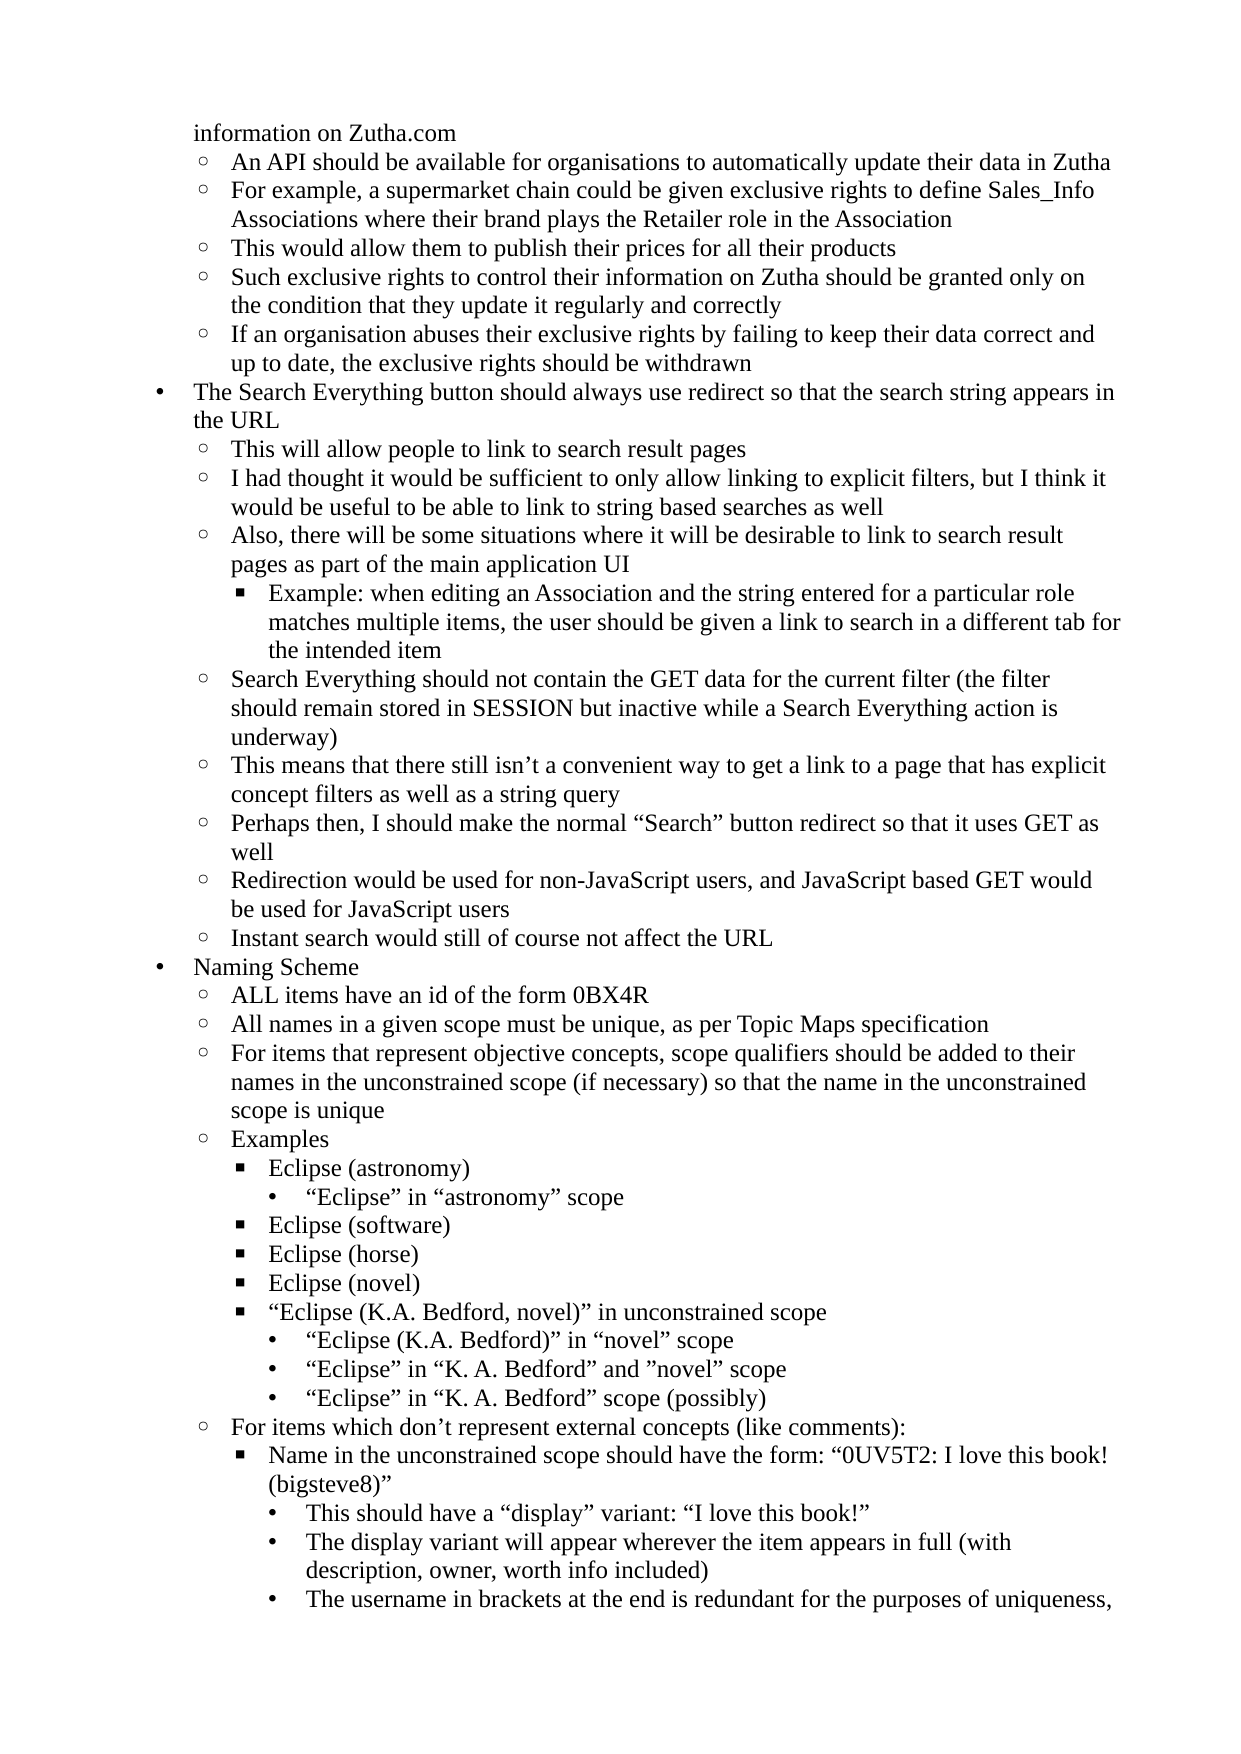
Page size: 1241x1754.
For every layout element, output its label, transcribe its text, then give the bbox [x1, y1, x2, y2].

list If an organisation abuses their exclusive rights by failing to keep their data correct and up to date, the exclusive rights should be withdrawn [193, 319, 1122, 377]
list Examples [193, 1124, 1122, 1153]
list This will allow people to link to search result pages [193, 434, 1122, 463]
list “Eclipse” in “astronomy” scope [268, 1182, 1122, 1211]
list ALL items have an id of the form 0BX4R [193, 981, 1122, 1009]
list Such exclusive rights to control their information on Zutha should be granted only on the condition that they update it regularly and correctly [193, 262, 1122, 319]
list “Eclipse (K.A. Bedford, novel)” in unconstrained scope [231, 1297, 1122, 1326]
list Example: when editing an Association and the string entered for a particular role matches multiple items, the user should be given a link to search in a different tab for the intended item [231, 578, 1122, 664]
list Perhaps then, I should make the normal “Search” button redirect so that it uses GET as well [193, 808, 1122, 866]
list The Search Everything button should always use redirect so that the search string appears in the URL [156, 377, 1122, 434]
list Also, there will be some situations where it will be desirable to link to search result pages as part of the main application UI [193, 521, 1122, 578]
list This means that there still isn’t a convenient way to get a link to a page that has explicit concept filters as well as a string query [193, 751, 1122, 808]
list Naming Scheme [156, 952, 1122, 981]
list This would allow them to publish their prices for all their products [193, 233, 1122, 262]
list I had thought it would be sufficient to only allow linking to explicit filters, but I think it would be useful to be able to link to string based searches as well [193, 463, 1122, 521]
list This should have a “display” variant: “I love this book!” [268, 1498, 1122, 1527]
list Eclipse (horse) [231, 1239, 1122, 1268]
list Name in the unconstrained scope should have the form: “0UV5T2: I love this book! (bigsteve8)” [231, 1441, 1122, 1498]
list Search Everything should not contain the GET data for the current filter (the filter should remain stored in SESSION but inactive while a Search Everything action is underway) [193, 664, 1122, 751]
list Eclipse (software) [231, 1211, 1122, 1239]
list The display variant will appear wherever the item appears in full (with description, owner, worth info included) [268, 1527, 1122, 1584]
list “Eclipse” in “K. A. Bedford” and ”novel” scope [268, 1354, 1122, 1383]
list “Eclipse” in “K. A. Bedford” scope (possibly) [268, 1383, 1122, 1412]
list For items that represent objective concepts, scope qualifiers should be added to their names in the unconstrained scope (if necessary) so that the name in the unconstrained scope is unique [193, 1038, 1122, 1124]
list Eclipse (astronomy) [231, 1153, 1122, 1182]
list The username in brackets at the end is redundant for the purposes of uniqueness, [268, 1584, 1122, 1613]
list “Eclipse (K.A. Bedford)” in “novel” scope [268, 1326, 1122, 1354]
list information on Zutha.com [156, 118, 1122, 147]
list An API should be available for organisations to automatically update their data in Zutha [193, 147, 1122, 176]
list Redirection would be used for non-JavaScript users, and JavaScript based GET would be used for JavaScript users [193, 866, 1122, 923]
list Eclipse (novel) [231, 1268, 1122, 1297]
list All names in a given scope must be unique, as per Topic Maps specification [193, 1009, 1122, 1038]
list Instant search would still of course not affect the URL [193, 923, 1122, 952]
list For example, a supermarket chain could be given exclusive rights to define Sales_Info Associations where their brand plays the Retailer role in the Association [193, 176, 1122, 233]
list For items which don’t represent external concepts (like comments): [193, 1412, 1122, 1441]
